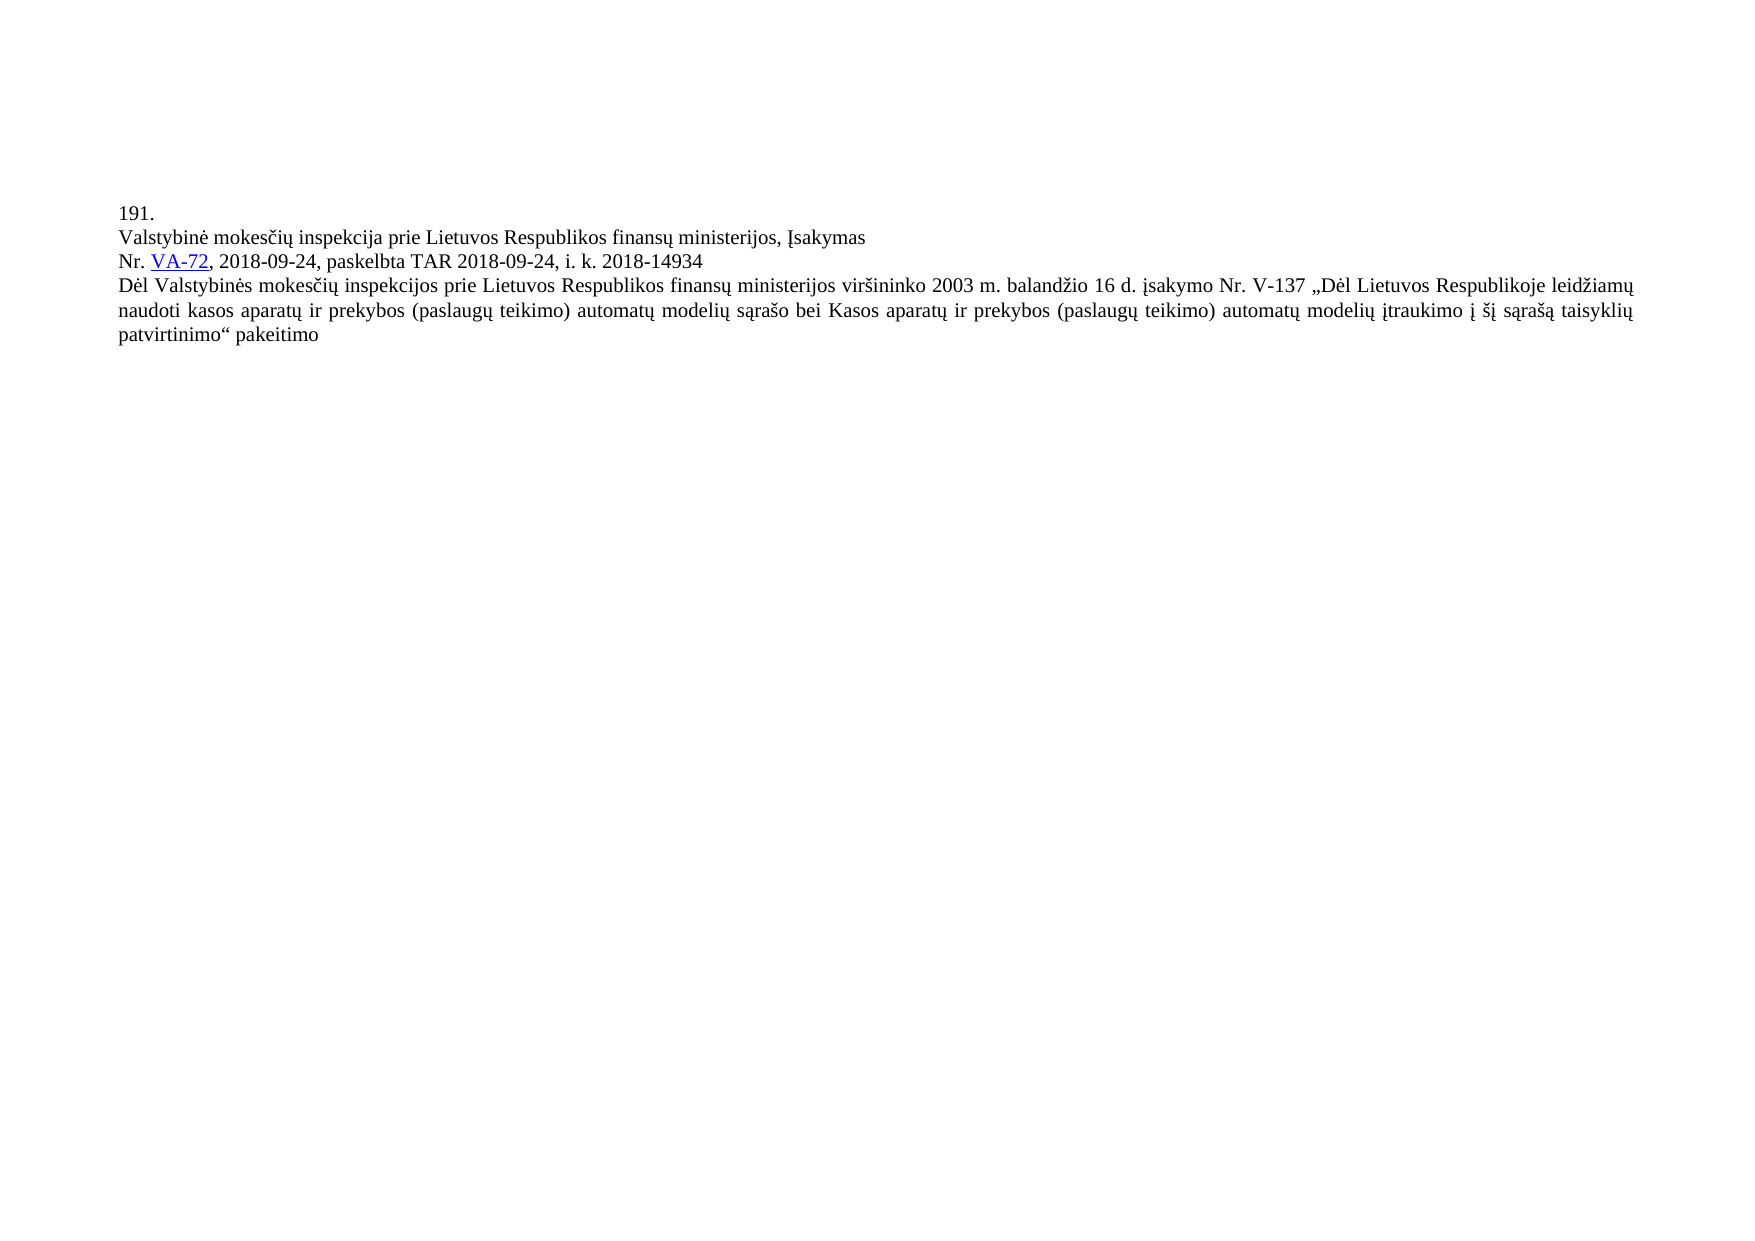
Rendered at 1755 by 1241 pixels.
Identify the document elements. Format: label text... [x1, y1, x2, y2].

text Dėl Valstybinės mokesčių inspekcijos prie Lietuvos Respublikos finansų ministerijos viršininko 2003 m. balandžio 16 d. įsakymo Nr. V-137 „Dėl Lietuvos Respublikoje leidžiamų naudoti kasos aparatų ir prekybos (paslaugų teikimo) automatų modelių sąrašo bei Kasos aparatų ir prekybos (paslaugų teikimo) automatų modelių įtraukimo į šį sąrašą taisyklių patvirtinimo“ pakeitimo [118, 273, 1636, 346]
text Valstybinė mokesčių inspekcija prie Lietuvos Respublikos finansų ministerijos, Įsakymas [118, 225, 1636, 249]
text Nr. VA-72, 2018-09-24, paskelbta TAR 2018-09-24, i. k. 2018-14934 [118, 249, 1636, 273]
text 191. [118, 201, 1636, 225]
